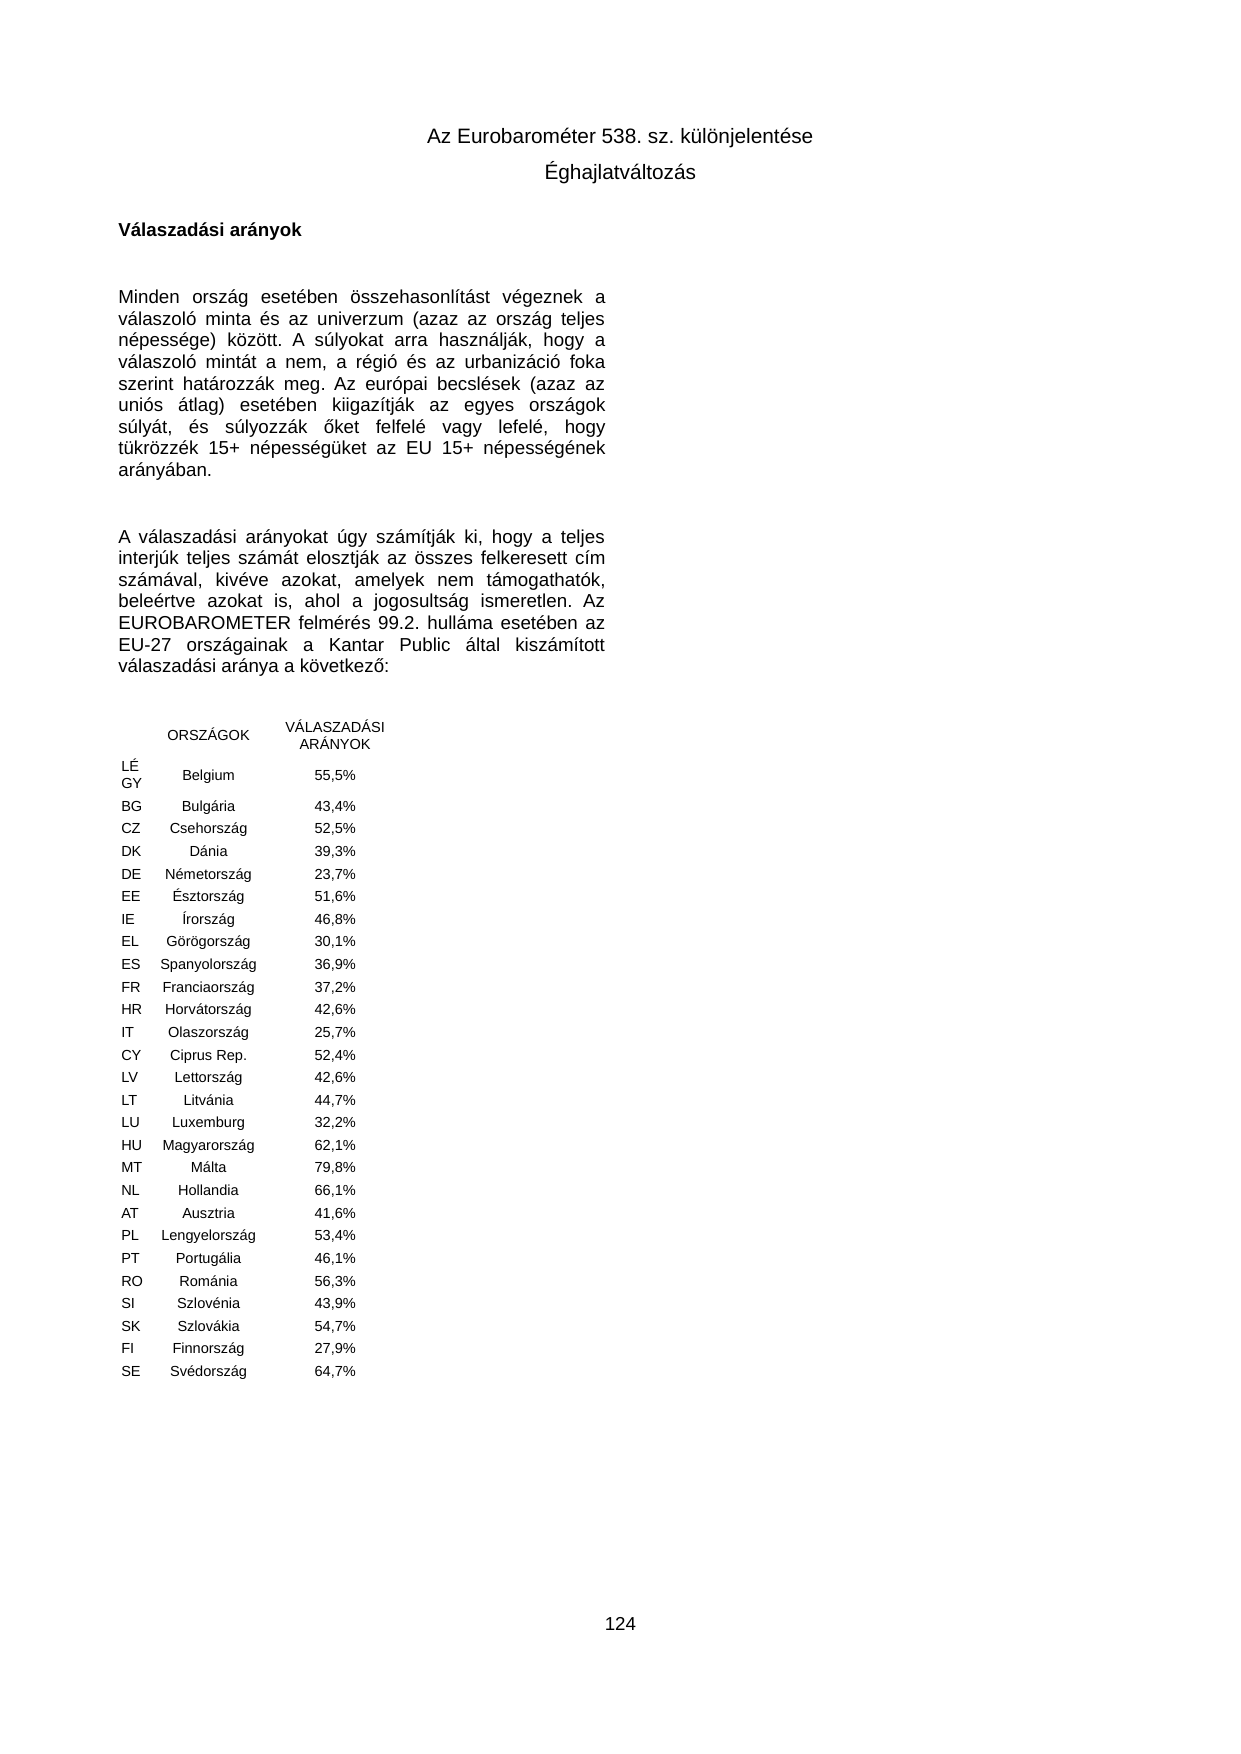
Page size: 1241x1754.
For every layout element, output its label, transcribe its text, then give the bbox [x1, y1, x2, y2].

table_cell Franciaország [152, 975, 264, 998]
table_cell 79,8% [265, 1156, 405, 1179]
table_cell 41,6% [265, 1201, 405, 1224]
table_cell Lengyelország [152, 1224, 264, 1247]
table_cell BG [118, 795, 152, 817]
table_cell 39,3% [265, 840, 405, 862]
table_cell DE [118, 863, 152, 885]
table_cell Magyarország [152, 1134, 264, 1156]
table_cell Bulgária [152, 795, 264, 817]
table_cell 43,9% [265, 1292, 405, 1314]
table_cell Svédország [152, 1360, 264, 1382]
table_cell Szlovákia [152, 1315, 264, 1337]
table_cell PL [118, 1224, 152, 1247]
table_cell Görögország [152, 930, 264, 953]
table_cell Luxemburg [152, 1111, 264, 1134]
table_cell 52,4% [265, 1043, 405, 1066]
table_cell NL [118, 1179, 152, 1201]
table_cell 36,9% [265, 953, 405, 975]
table_cell 44,7% [265, 1089, 405, 1111]
table_cell Málta [152, 1156, 264, 1179]
table_cell Szlovénia [152, 1292, 264, 1314]
table_cell Dánia [152, 840, 264, 862]
table_cell Csehország [152, 817, 264, 840]
text Válaszadási arányok [118, 219, 605, 241]
table_cell EE [118, 885, 152, 908]
table_cell Belgium [152, 755, 264, 794]
table_cell 32,2% [265, 1111, 405, 1134]
table_cell AT [118, 1201, 152, 1224]
text Minden ország esetében összehasonlítást végeznek a válaszoló minta és az univerzum (azaz az ország teljes népessége) között. A súlyokat arra használják, hogy a válaszoló mintát a nem, a régió és az urbanizáció foka szerint határozzák meg. Az európai becslések (azaz az uniós átlag) esetében kiigazítják az egyes országok súlyát, és súlyozzák őket felfelé vagy lefelé, hogy tükrözzék 15+ népességüket az EU 15+ népességének arányában. [118, 286, 605, 480]
table_cell Lettország [152, 1066, 264, 1088]
table_cell 62,1% [265, 1134, 405, 1156]
table_cell 30,1% [265, 930, 405, 953]
table_cell FR [118, 975, 152, 998]
table_cell 23,7% [265, 863, 405, 885]
table_cell DK [118, 840, 152, 862]
table_cell Finnország [152, 1337, 264, 1360]
table_cell Horvátország [152, 998, 264, 1021]
table_cell 37,2% [265, 975, 405, 998]
table_cell 46,8% [265, 908, 405, 930]
table_cell SE [118, 1360, 152, 1382]
text A válaszadási arányokat úgy számítják ki, hogy a teljes interjúk teljes számát elosztják az összes felkeresett cím számával, kivéve azokat, amelyek nem támogathatók, beleértve azokat is, ahol a jogosultság ismeretlen. Az EUROBAROMETER felmérés 99.2. hulláma esetében az EU-27 országainak a Kantar Public által kiszámított válaszadási aránya a következő: [118, 526, 605, 676]
table_cell MT [118, 1156, 152, 1179]
table_cell EL [118, 930, 152, 953]
table_cell 54,7% [265, 1315, 405, 1337]
table_cell RO [118, 1269, 152, 1292]
table_cell 46,1% [265, 1247, 405, 1269]
table_cell 43,4% [265, 795, 405, 817]
table_cell HU [118, 1134, 152, 1156]
table_cell Olaszország [152, 1021, 264, 1043]
table_cell PT [118, 1247, 152, 1269]
table_cell SK [118, 1315, 152, 1337]
table_cell 25,7% [265, 1021, 405, 1043]
table_cell 53,4% [265, 1224, 405, 1247]
table_cell FI [118, 1337, 152, 1360]
table_cell 66,1% [265, 1179, 405, 1201]
table_cell IE [118, 908, 152, 930]
table_cell LÉGY [118, 755, 152, 794]
table_cell ES [118, 953, 152, 975]
table_header ORSZÁGOK [152, 716, 264, 755]
table_cell 42,6% [265, 1066, 405, 1088]
table_cell HR [118, 998, 152, 1021]
table_cell 56,3% [265, 1269, 405, 1292]
table_cell Portugália [152, 1247, 264, 1269]
table_cell CZ [118, 817, 152, 840]
table_cell Ausztria [152, 1201, 264, 1224]
table_cell SI [118, 1292, 152, 1314]
table_cell IT [118, 1021, 152, 1043]
table_cell 52,5% [265, 817, 405, 840]
table_cell Írország [152, 908, 264, 930]
table_cell 42,6% [265, 998, 405, 1021]
table_cell Németország [152, 863, 264, 885]
table_cell LT [118, 1089, 152, 1111]
table_cell 64,7% [265, 1360, 405, 1382]
table_cell CY [118, 1043, 152, 1066]
table_cell 51,6% [265, 885, 405, 908]
table_header VÁLASZADÁSI ARÁNYOK [265, 716, 405, 755]
table_cell Spanyolország [152, 953, 264, 975]
table_cell Litvánia [152, 1089, 264, 1111]
table_cell 27,9% [265, 1337, 405, 1360]
table_cell 55,5% [265, 755, 405, 794]
table_cell Ciprus Rep. [152, 1043, 264, 1066]
table_cell LV [118, 1066, 152, 1088]
table_cell LU [118, 1111, 152, 1134]
table_header [118, 716, 152, 755]
table_cell Románia [152, 1269, 264, 1292]
table_cell Észtország [152, 885, 264, 908]
table_cell Hollandia [152, 1179, 264, 1201]
